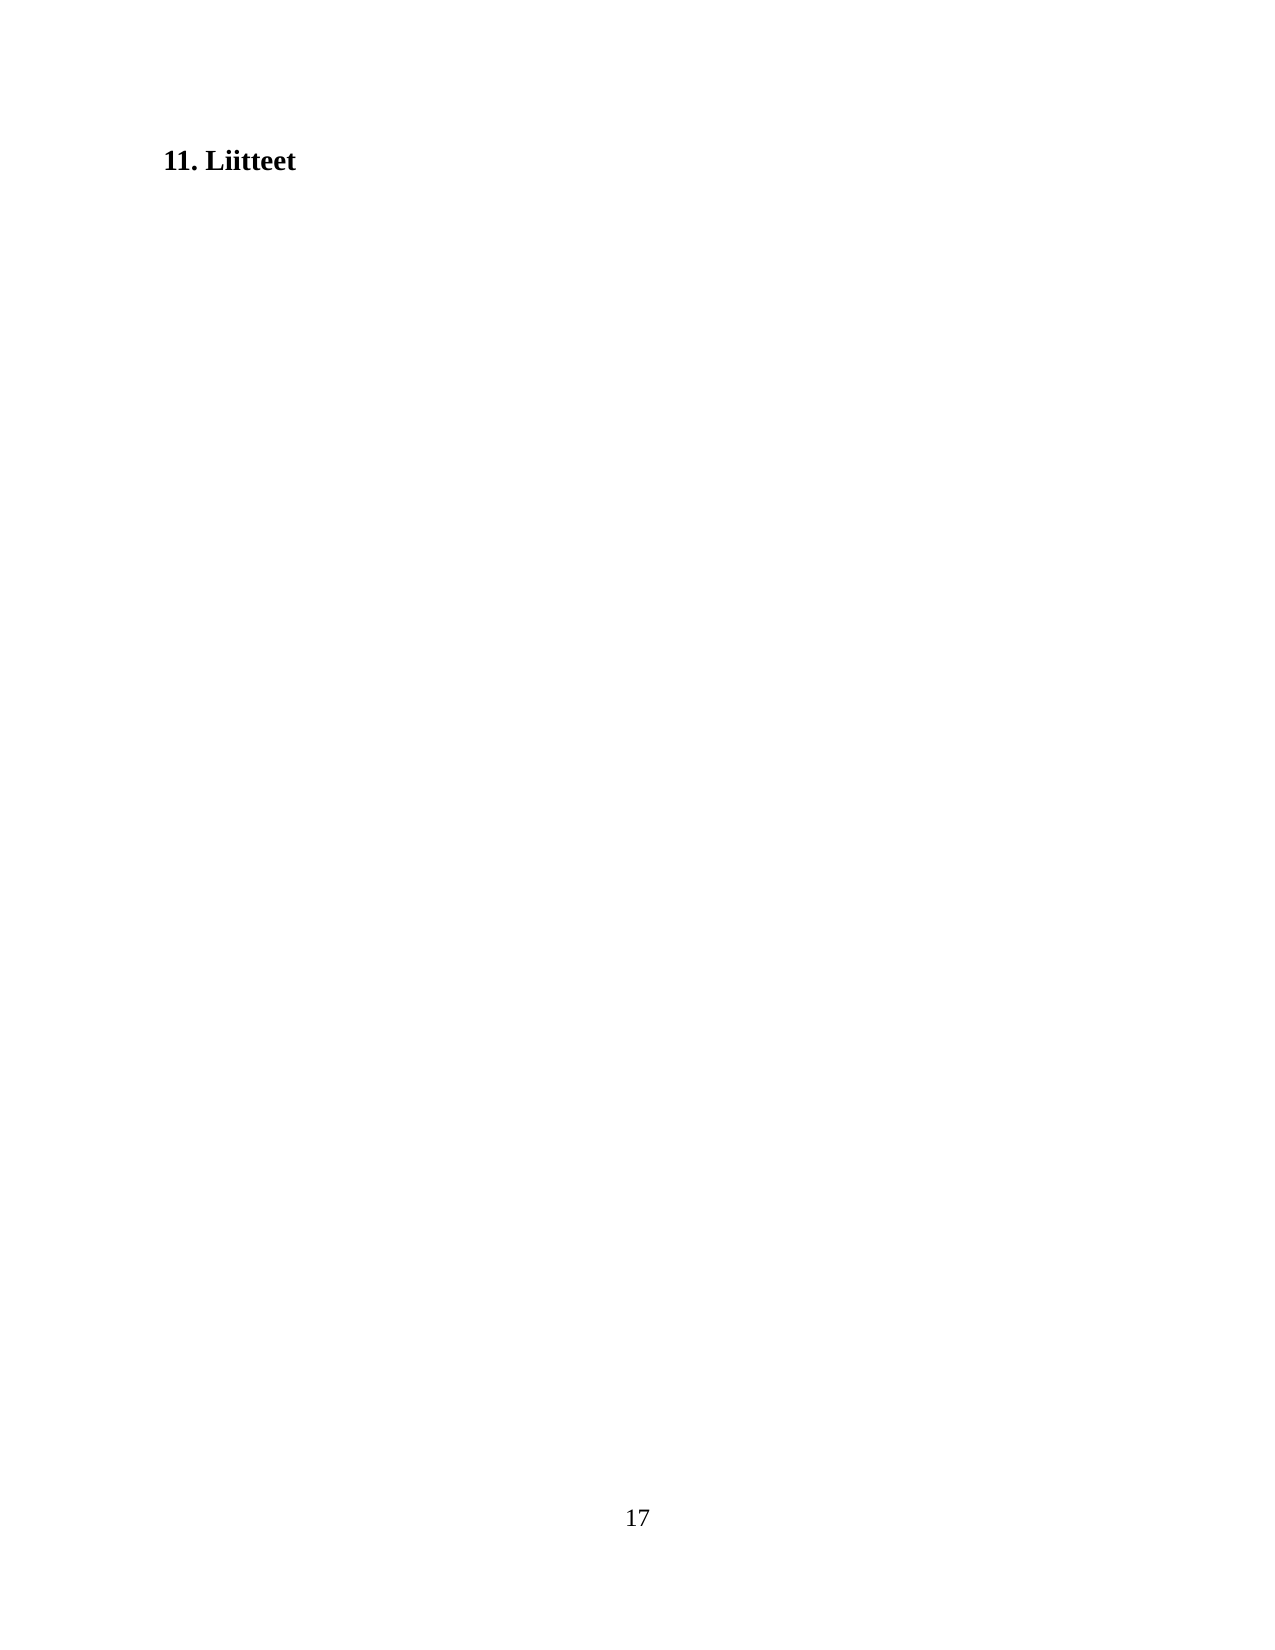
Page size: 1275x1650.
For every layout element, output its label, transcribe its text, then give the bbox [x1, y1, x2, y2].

subtitle 11. Liitteet [163, 143, 1157, 177]
